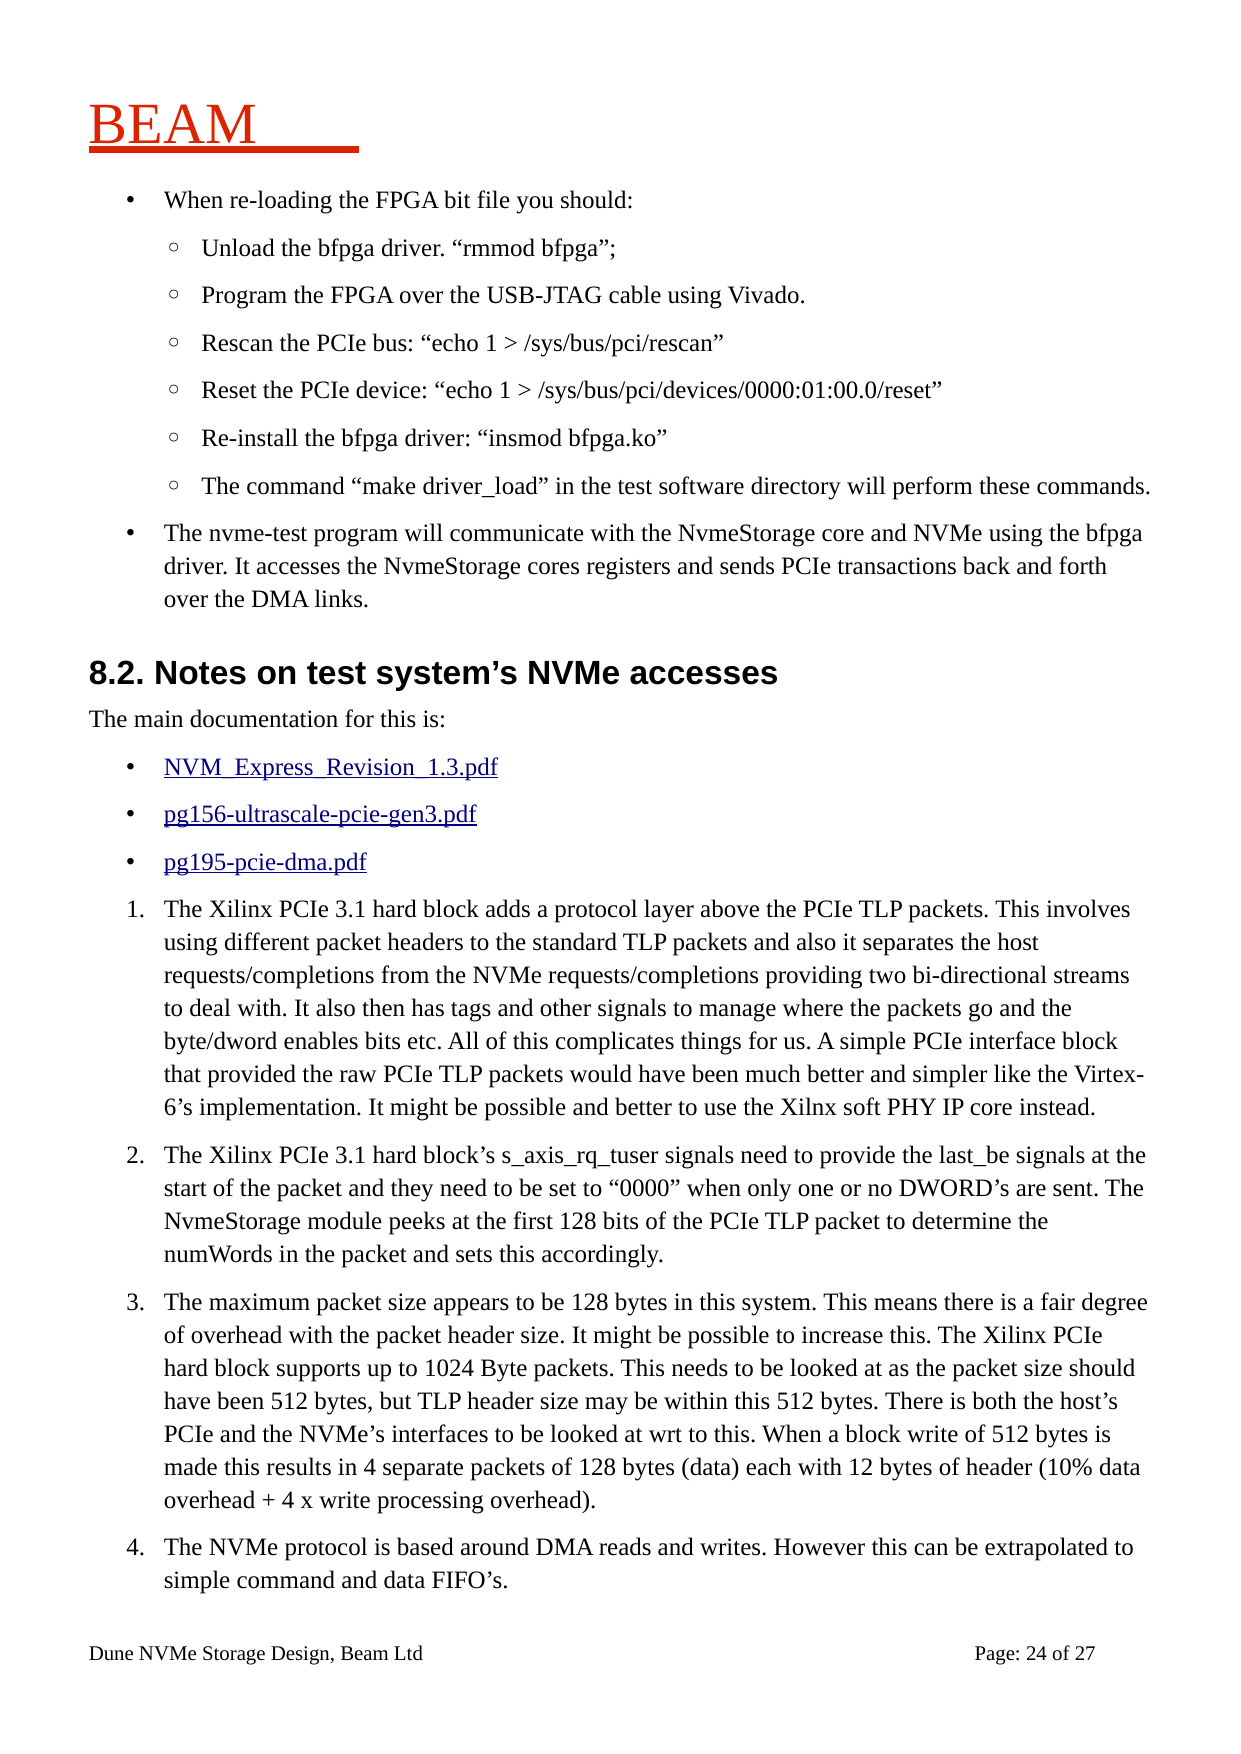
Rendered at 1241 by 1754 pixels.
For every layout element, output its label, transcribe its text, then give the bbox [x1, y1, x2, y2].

list Reset the PCIe device: “echo 1 > /sys/bus/pci/devices/0000:01:00.0/reset” [163, 376, 1152, 404]
list Re-install the bfpga driver: “insmod bfpga.ko” [163, 423, 1152, 452]
list The Xilinx PCIe 3.1 hard block adds a protocol layer above the PCIe TLP packets. This involves using different packet headers to the standard TLP packets and also it separates the host requests/completions from the NVMe requests/completions providing two bi-directional streams to deal with. It also then has tags and other signals to manage where the packets go and the byte/dword enables bits etc. All of this complicates things for us. A simple PCIe interface block that provided the raw PCIe TLP packets would have been much better and simpler like the Virtex-6’s implementation. It might be possible and better to use the Xilnx soft PHY IP core instead. [126, 894, 1152, 1121]
list Program the FPGA over the USB-JTAG cable using Vivado. [163, 280, 1152, 309]
list Unload the bfpga driver. “rmmod bfpga”; [163, 233, 1152, 261]
list pg195-pcie-dma.pdf [126, 847, 1152, 876]
list Rescan the PCIe bus: “echo 1 > /sys/bus/pci/rescan” [163, 328, 1152, 357]
list The Xilinx PCIe 3.1 hard block’s s_axis_rq_tuser signals need to provide the last_be signals at the start of the packet and they need to be set to “0000” when only one or no DWORD’s are sent. The NvmeStorage module peeks at the first 128 bits of the PCIe TLP packet to determine the numWords in the packet and sets this accordingly. [126, 1140, 1152, 1268]
text The main documentation for this is: [88, 704, 1152, 733]
list When re-loading the FPGA bit file you should: [126, 185, 1152, 214]
list NVM_Express_Revision_1.3.pdf [126, 752, 1152, 780]
list The command “make driver_load” in the test software directory will perform these commands. [163, 471, 1152, 499]
list The maximum packet size appears to be 128 bytes in this system. This means there is a fair degree of overhead with the packet header size. It might be possible to increase this. The Xilinx PCIe hard block supports up to 1024 Byte packets. This needs to be looked at as the packet size should have been 512 bytes, but TLP header size may be within this 512 bytes. There is both the host’s PCIe and the NVMe’s interfaces to be looked at wrt to this. When a block write of 512 bytes is made this results in 4 separate packets of 128 bytes (data) each with 12 bytes of header (10% data overhead + 4 x write processing overhead). [126, 1287, 1152, 1514]
list The nvme-test program will communicate with the NvmeStorage core and NVMe using the bfpga driver. It accesses the NvmeStorage cores registers and sends PCIe transactions back and forth over the DMA links. [126, 518, 1152, 613]
list pg156-ultrascale-pcie-gen3.pdf [126, 799, 1152, 828]
subtitle Notes on test system’s NVMe accesses [88, 653, 1152, 691]
list The NVMe protocol is based around DMA reads and writes. However this can be extrapolated to simple command and data FIFO’s. [126, 1532, 1152, 1594]
